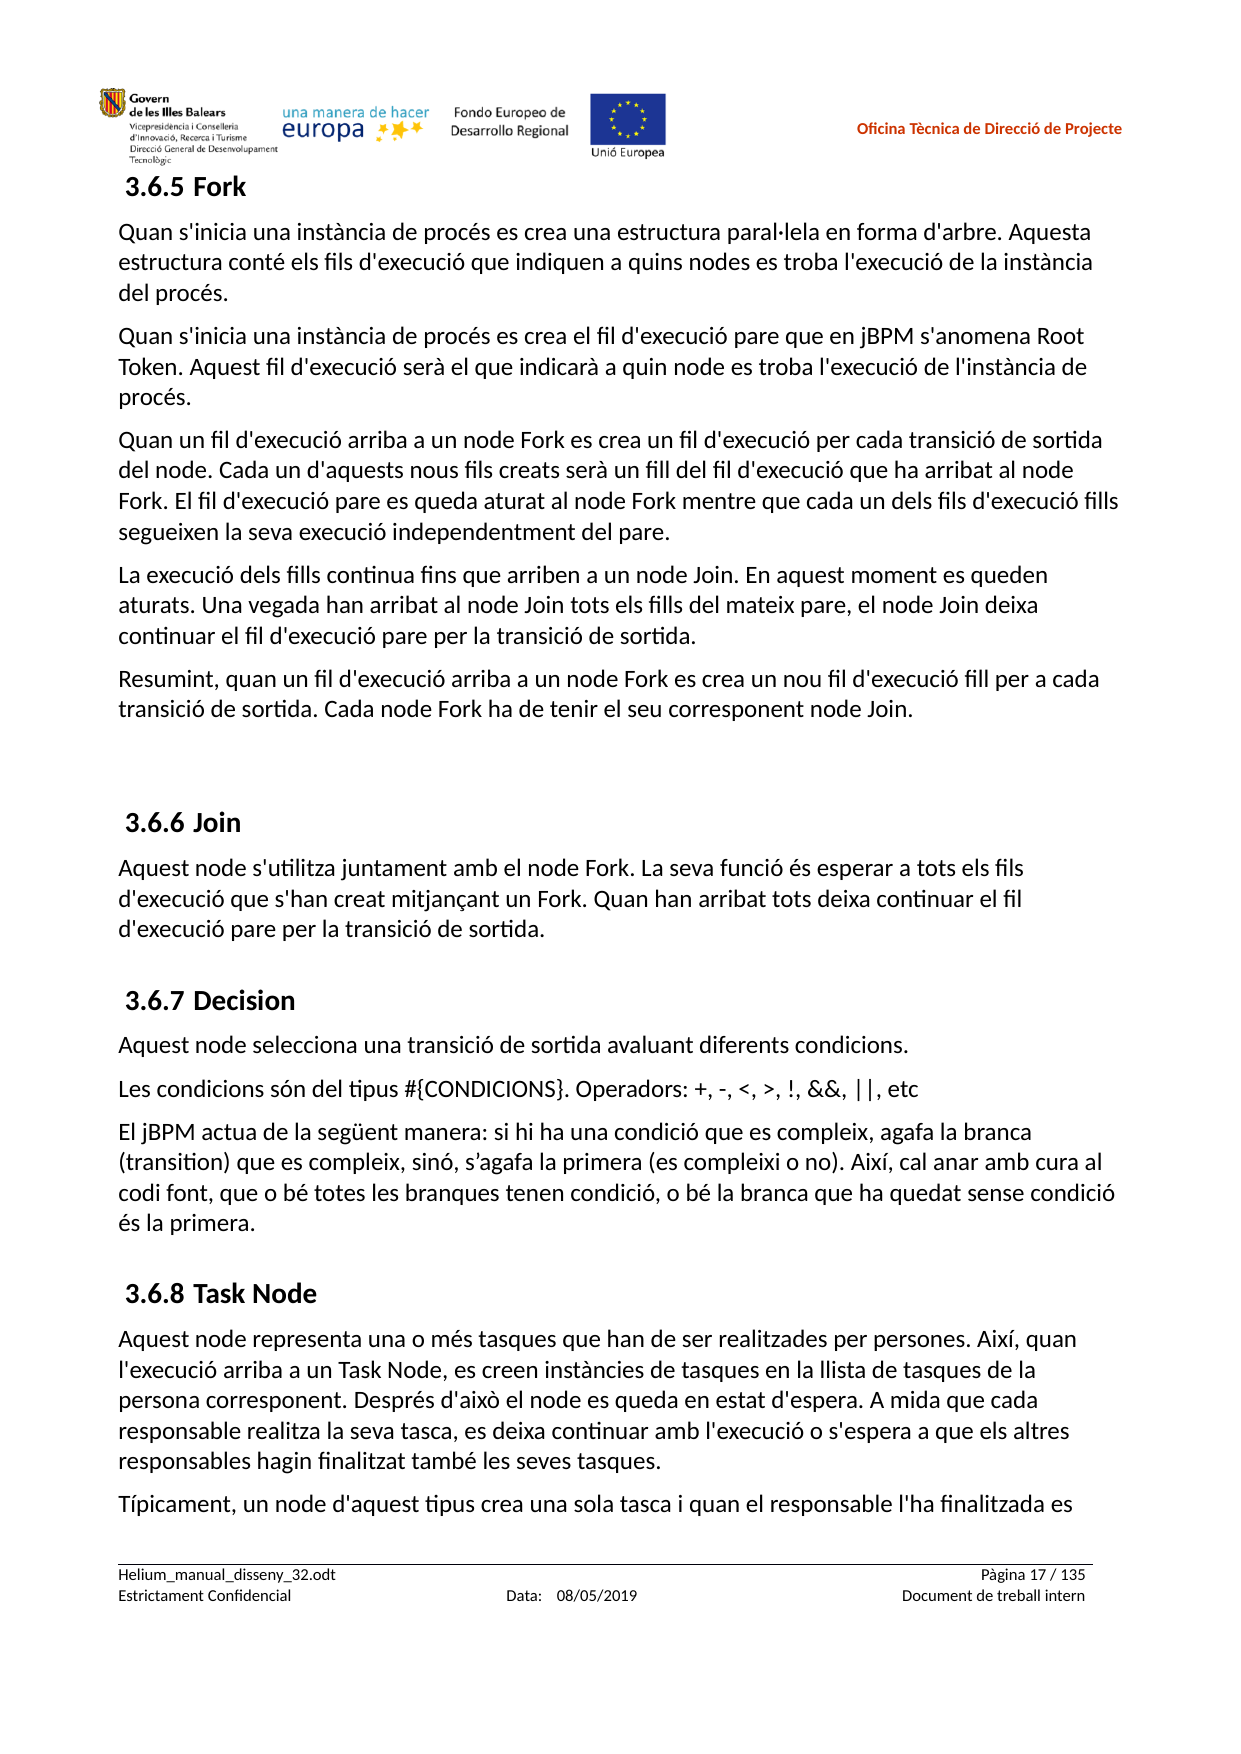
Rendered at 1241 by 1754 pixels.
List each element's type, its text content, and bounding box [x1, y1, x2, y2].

subtitle Task Node [118, 1275, 1122, 1311]
text Típicament, un node d'aquest tipus crea una sola tasca i quan el responsable l'ha finalitzada es [118, 1488, 1122, 1519]
subtitle Fork [118, 168, 1122, 203]
text El jBPM actua de la següent manera: si hi ha una condició que es compleix, agafa la branca (transition) que es compleix, sinó, s’agafa la primera (es compleixi o no). Així, cal anar amb cura al codi font, que o bé totes les branques tenen condició, o bé la branca que ha quedat sense condició és la primera. [118, 1116, 1122, 1238]
text Aquest node selecciona una transició de sortida avaluant diferents condicions. [118, 1030, 1122, 1060]
text Quan s'inicia una instància de procés es crea el fil d'execució pare que en jBPM s'anomena Root Token. Aquest fil d'execució serà el que indicarà a quin node es troba l'execució de l'instància de procés. [118, 320, 1122, 412]
subtitle Decision [118, 982, 1122, 1017]
text Quan un fil d'execució arriba a un node Fork es crea un fil d'execució per cada transició de sortida del node. Cada un d'aquests nous fils creats serà un fill del fil d'execució que ha arribat al node Fork. El fil d'execució pare es queda aturat al node Fork mentre que cada un dels fils d'execució fills segueixen la seva execució independentment del pare. [118, 424, 1122, 546]
picture [99, 87, 668, 166]
text Quan s'inicia una instància de procés es crea una estructura paral·lela en forma d'arbre. Aquesta estructura conté els fils d'execució que indiquen a quins nodes es troba l'execució de la instància del procés. [118, 216, 1122, 308]
text La execució dels fills continua fins que arriben a un node Join. En aquest moment es queden aturats. Una vegada han arribat al node Join tots els fills del mateix pare, el node Join deixa continuar el fil d'execució pare per la transició de sortida. [118, 559, 1122, 650]
subtitle Join [118, 804, 1122, 840]
text Aquest node representa una o més tasques que han de ser realitzades per persones. Així, quan l'execució arriba a un Task Node, es creen instàncies de tasques en la llista de tasques de la persona corresponent. Després d'això el node es queda en estat d'espera. A mida que cada responsable realitza la seva tasca, es deixa continuar amb l'execució o s'espera a que els altres responsables hagin finalitzat també les seves tasques. [118, 1323, 1122, 1476]
text Les condicions són del tipus #{CONDICIONS}. Operadors: +, -, <, >, !, &&, ||, etc [118, 1073, 1122, 1103]
text Resumint, quan un fil d'execució arriba a un node Fork es crea un nou fil d'execució fill per a cada transició de sortida. Cada node Fork ha de tenir el seu corresponent node Join. [118, 663, 1122, 724]
text Aquest node s'utilitza juntament amb el node Fork. La seva funció és esperar a tots els fils d'execució que s'han creat mitjançant un Fork. Quan han arribat tots deixa continuar el fil d'execució pare per la transició de sortida. [118, 852, 1122, 944]
